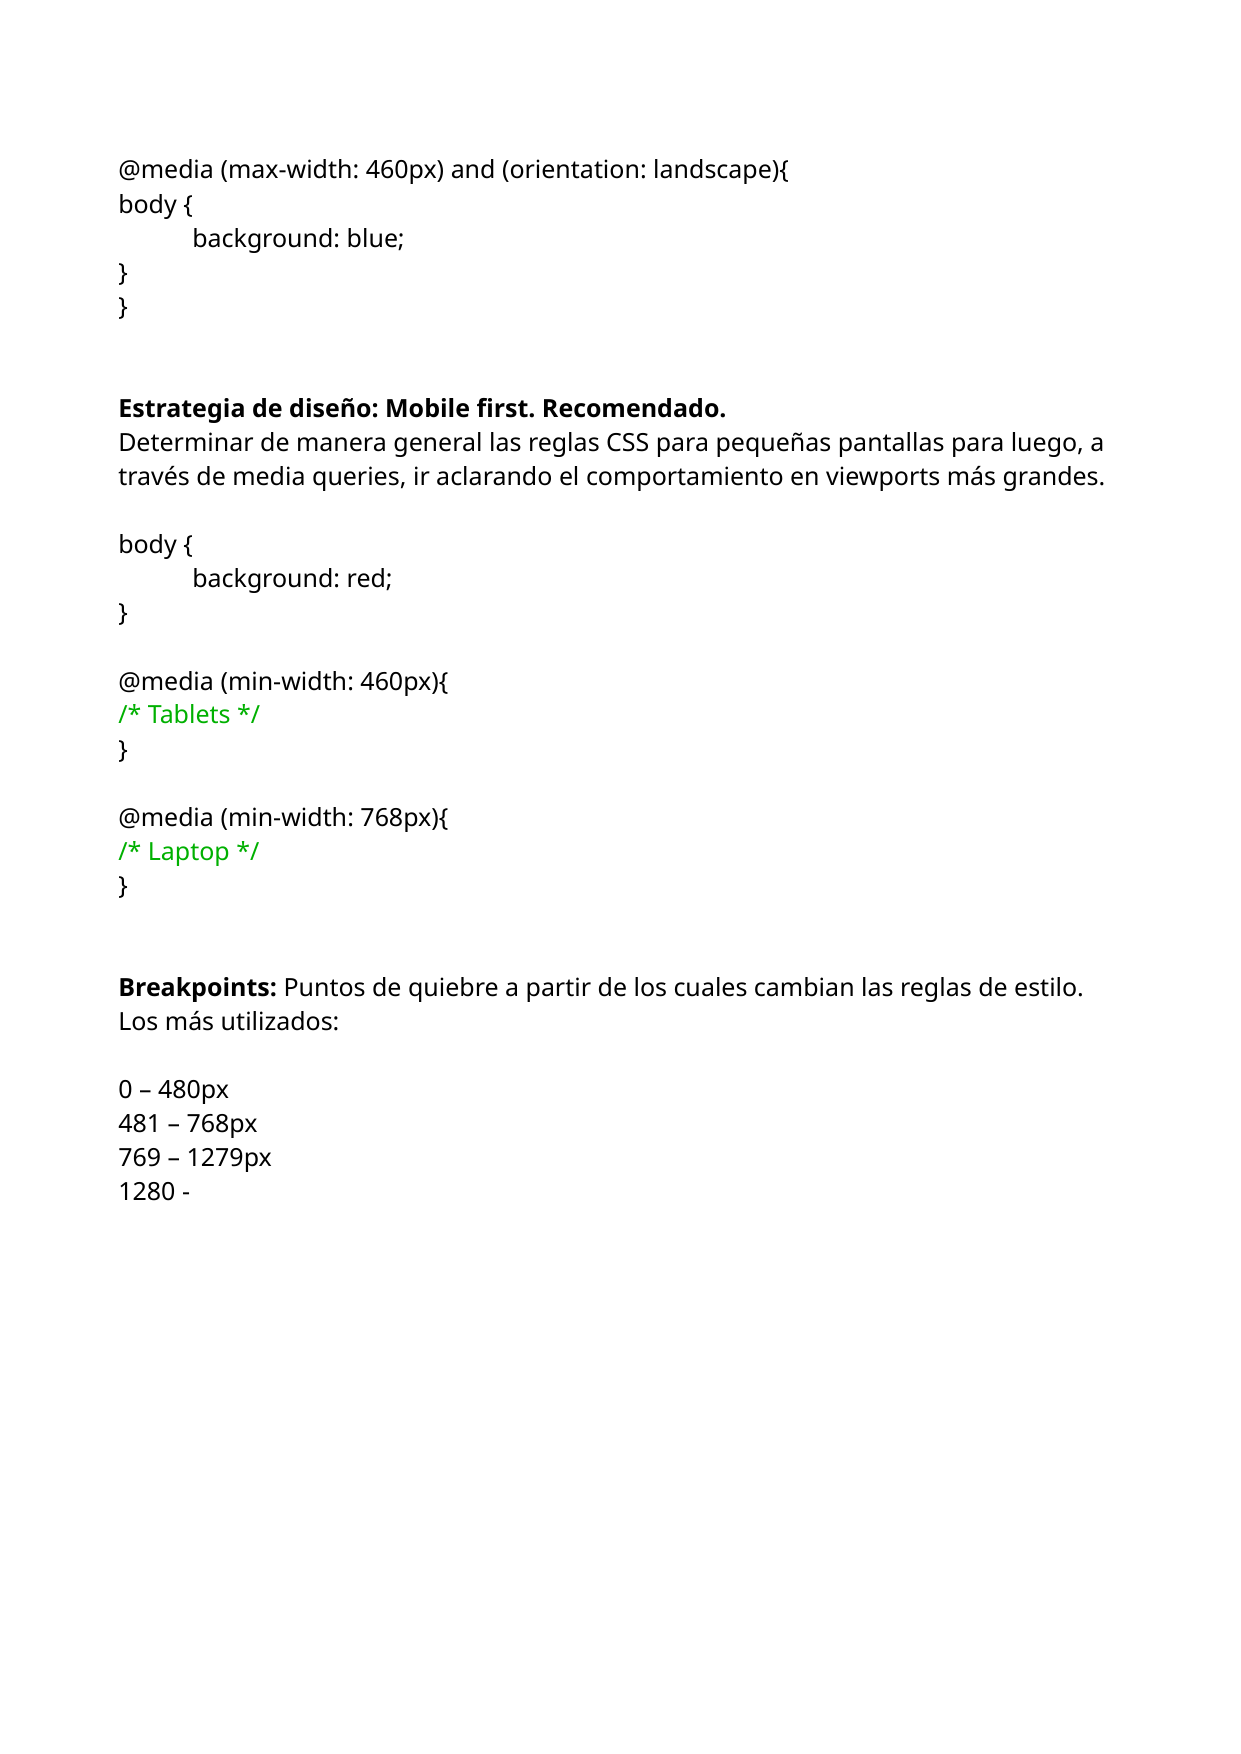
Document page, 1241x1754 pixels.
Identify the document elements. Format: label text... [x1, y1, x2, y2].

text } [118, 867, 1122, 902]
text /* Laptop */ [118, 833, 1122, 867]
text } [118, 731, 1122, 765]
text /* Tablets */ [118, 697, 1122, 731]
text 0 – 480px [118, 1072, 1122, 1106]
text Determinar de manera general las reglas CSS para pequeñas pantallas para luego, a través de media queries, ir aclarando el comportamiento en viewports más grandes. [118, 425, 1122, 493]
text Los más utilizados: [118, 1004, 1122, 1038]
text } [118, 254, 1122, 288]
text background: red; [118, 561, 1122, 595]
text @media (min-width: 460px){ [118, 663, 1122, 697]
text @media (max-width: 460px) and (orientation: landscape){ [118, 152, 1122, 186]
text body { [118, 186, 1122, 220]
text Estrategia de diseño: Mobile first. Recomendado. [118, 391, 1122, 425]
text 481 – 768px [118, 1106, 1122, 1140]
text background: blue; [118, 220, 1122, 254]
text } [118, 595, 1122, 629]
text 769 – 1279px [118, 1140, 1122, 1174]
text @media (min-width: 768px){ [118, 799, 1122, 833]
text body { [118, 527, 1122, 561]
text } [118, 288, 1122, 322]
text Breakpoints: Puntos de quiebre a partir de los cuales cambian las reglas de estilo. [118, 970, 1122, 1004]
text 1280 - [118, 1174, 1122, 1208]
